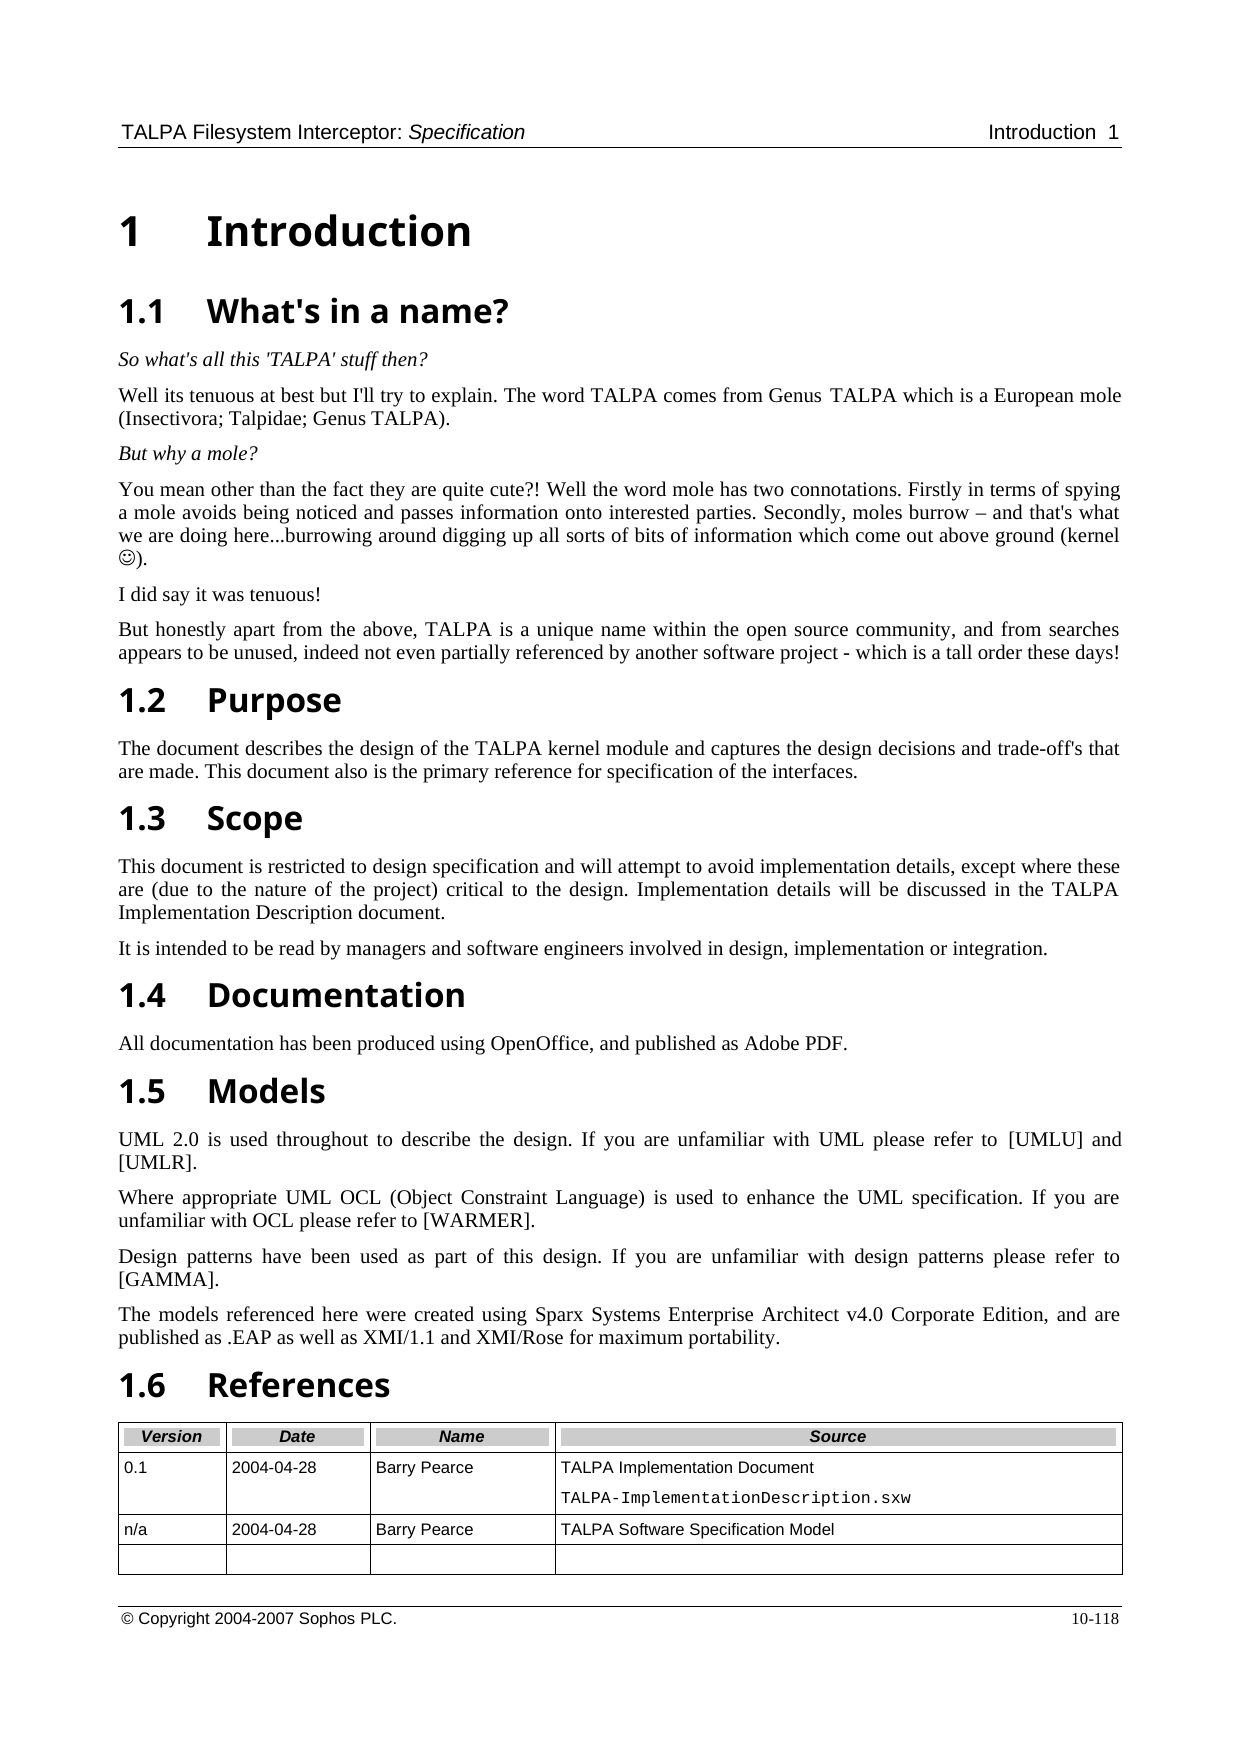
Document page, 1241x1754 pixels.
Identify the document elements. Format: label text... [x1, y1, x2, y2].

text I did say it was tenuous! [118, 582, 1122, 605]
table_header Source [556, 1423, 1122, 1452]
text But why a mole? [118, 442, 1122, 465]
subtitle Models [118, 1068, 1122, 1113]
table_header Version [119, 1423, 226, 1452]
table_header Date [227, 1423, 370, 1452]
table_cell [371, 1545, 555, 1574]
text This document is restricted to design specification and will attempt to avoid implementation details, except where these are (due to the nature of the project) critical to the design. Implementation details will be discussed in the TALPA Implementation Description document. [118, 855, 1122, 924]
table_cell Barry Pearce [371, 1453, 555, 1514]
table_cell 0.1 [119, 1453, 226, 1514]
table_cell TALPA Software Specification Model [556, 1515, 1122, 1544]
table_cell [119, 1545, 226, 1574]
text All documentation has been produced using OpenOffice, and published as Adobe PDF. [118, 1032, 1122, 1055]
table_cell [227, 1545, 370, 1574]
table_cell 2004-04-28 [227, 1453, 370, 1514]
table_cell n/a [119, 1515, 226, 1544]
text Well its tenuous at best but I'll try to explain. The word TALPA comes from Genus TALPA which is a European mole (Insectivora; Talpidae; Genus TALPA). [118, 384, 1122, 430]
table_cell TALPA Implementation Document TALPA-ImplementationDescription.sxw [556, 1453, 1122, 1514]
table_header Name [371, 1423, 555, 1452]
subtitle Documentation [118, 972, 1122, 1017]
table_cell 2004-04-28 [227, 1515, 370, 1544]
subtitle References [118, 1362, 1122, 1407]
text The models referenced here were created using Sparx Systems Enterprise Architect v4.0 Corporate Edition, and are published as .EAP as well as XMI/1.1 and XMI/Rose for maximum portability. [118, 1303, 1122, 1349]
text It is intended to be read by managers and software engineers involved in design, implementation or integration. [118, 937, 1122, 959]
text So what's all this 'TALPA' stuff then? [118, 348, 1122, 371]
text You mean other than the fact they are quite cute?! Well the word mole has two connotations. Firstly in terms of spying a mole avoids being noticed and passes information onto interested parties. Secondly, moles burrow – and that's what we are doing here...burrowing around digging up all sorts of bits of information which come out above ground (kernel J). [118, 478, 1122, 570]
text UML 2.0 is used throughout to describe the design. If you are unfamiliar with UML please refer to [UMLU] and [UMLR]. [118, 1128, 1122, 1174]
subtitle What's in a name? [118, 288, 1122, 333]
text But honestly apart from the above, TALPA is a unique name within the open source community, and from searches appears to be unused, indeed not even partially referenced by another software project - which is a tall order these days! [118, 618, 1122, 664]
table_cell Barry Pearce [371, 1515, 555, 1544]
table_cell [556, 1545, 1122, 1574]
subtitle Purpose [118, 676, 1122, 722]
subtitle Introduction [118, 202, 1122, 259]
text Design patterns have been used as part of this design. If you are unfamiliar with design patterns please refer to [GAMMA]. [118, 1245, 1122, 1291]
text The document describes the design of the TALPA kernel module and captures the design decisions and trade-off's that are made. This document also is the primary reference for specification of the interfaces. [118, 736, 1122, 782]
text Where appropriate UML OCL (Object Constraint Language) is used to enhance the UML specification. If you are unfamiliar with OCL please refer to [WARMER]. [118, 1186, 1122, 1232]
subtitle Scope [118, 795, 1122, 840]
